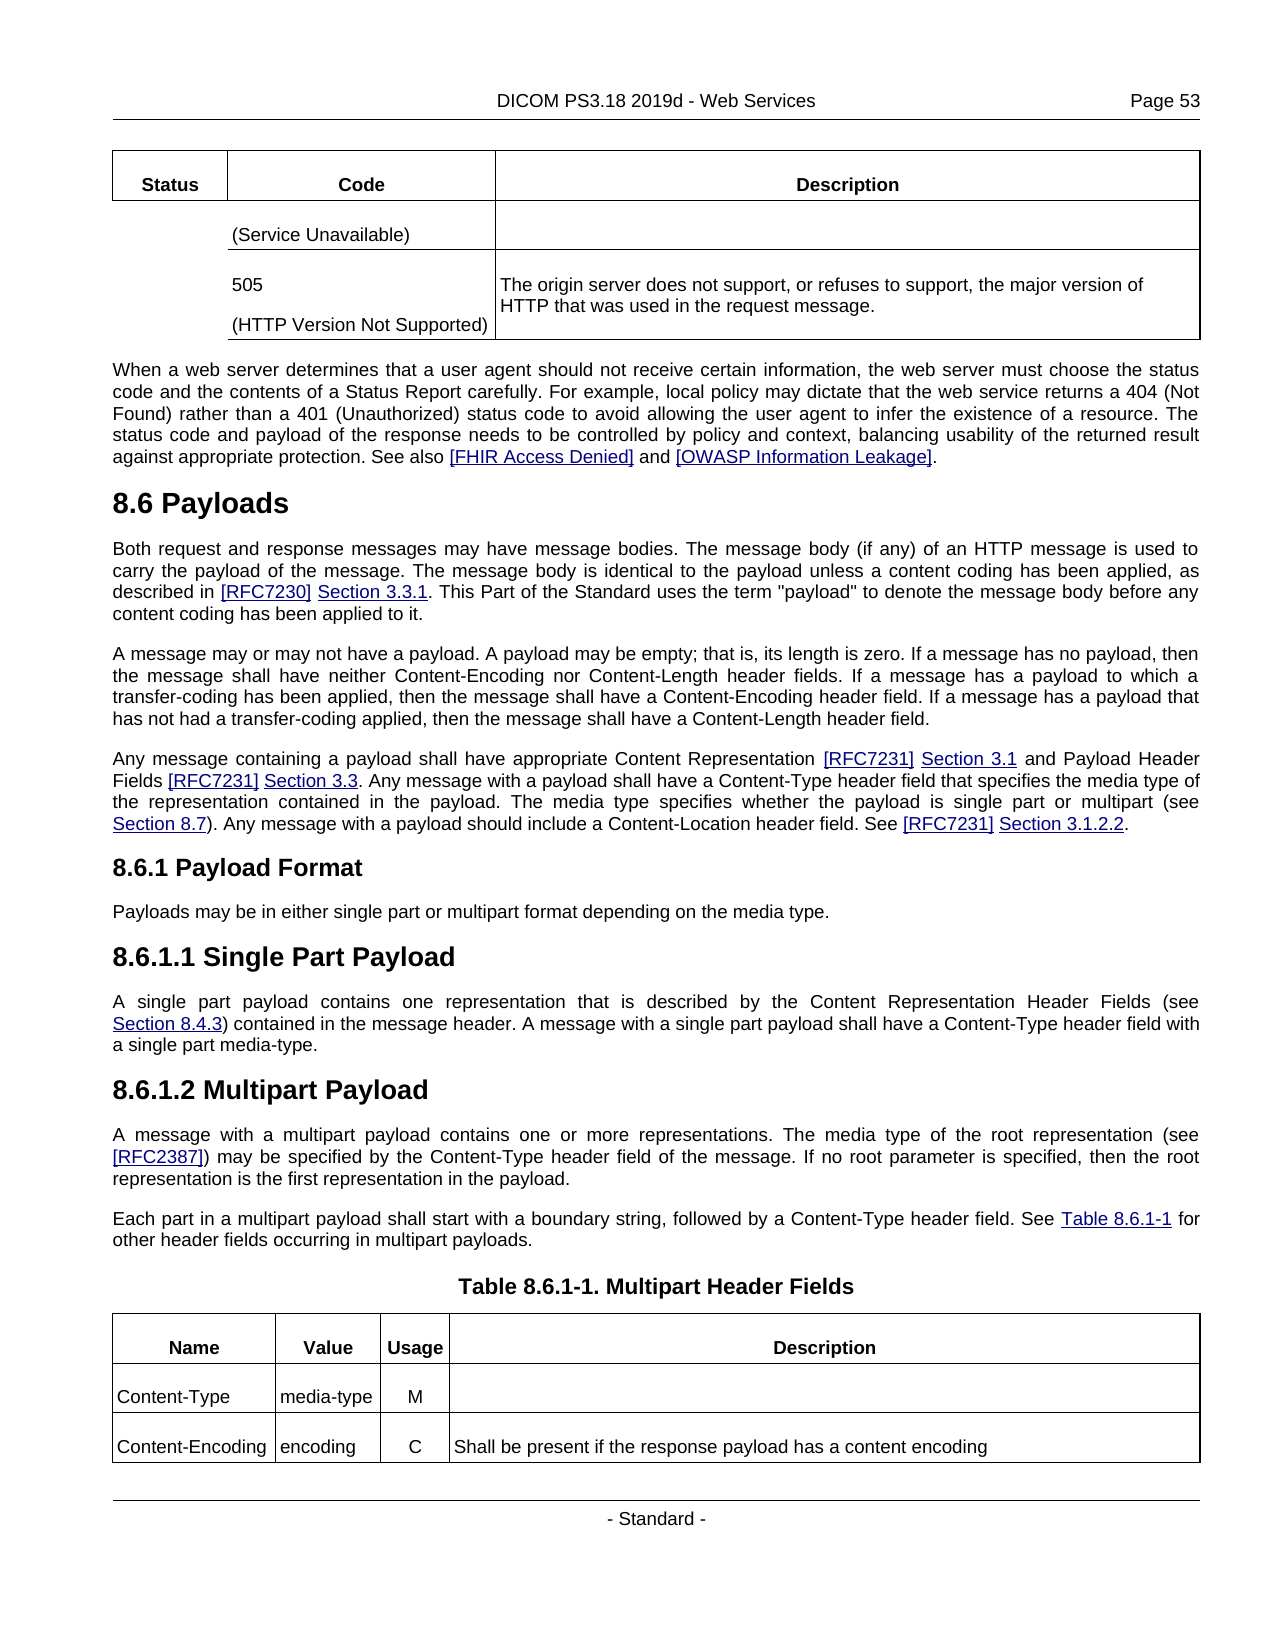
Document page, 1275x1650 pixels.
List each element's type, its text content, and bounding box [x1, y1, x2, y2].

table_header Value [276, 1314, 380, 1362]
text Each part in a multipart payload shall start with a boundary string, followed by a Content-Type header field. See Table 8.6.1-1 for other header fields occurring in multipart payloads. [112, 1208, 1200, 1251]
text Payloads may be in either single part or multipart format depending on the media type. [112, 901, 1200, 922]
text A message with a multipart payload contains one or more representations. The media type of the root representation (see [RFC2387]) may be specified by the Content-Type header field of the message. If no root parameter is specified, then the root representation is the first representation in the payload. [112, 1124, 1200, 1189]
text Table 8.6.1-1. Multipart Header Fields [112, 1273, 1200, 1299]
table_cell M [381, 1364, 449, 1412]
text 8.6 Payloads [112, 486, 1200, 519]
table_header Description [450, 1314, 1199, 1362]
table_cell [496, 201, 1199, 249]
table_cell [450, 1364, 1199, 1412]
text A message may or may not have a payload. A payload may be empty; that is, its length is zero. If a message has no payload, then the message shall have neither Content-Encoding nor Content-Length header fields. If a message has a payload to which a transfer-coding has been applied, then the message shall have a Content-Encoding header field. If a message has a payload that has not had a transfer-coding applied, then the message shall have a Content-Length header field. [112, 643, 1200, 729]
table_cell media-type [276, 1364, 380, 1412]
table_cell The origin server does not support, or refuses to support, the major version of HTTP that was used in the request message. [496, 250, 1199, 339]
text 8.6.1.2 Multipart Payload [112, 1074, 1200, 1106]
text 8.6.1.1 Single Part Payload [112, 941, 1200, 972]
table_cell Shall be present if the response payload has a content encoding [450, 1413, 1199, 1462]
text When a web server determines that a user agent should not receive certain information, the web server must choose the status code and the contents of a Status Report carefully. For example, local policy may dictate that the web service returns a 404 (Not Found) rather than a 401 (Unauthorized) status code to avoid allowing the user agent to infer the existence of a resource. The status code and payload of the response needs to be controlled by policy and context, balancing usability of the returned result against appropriate protection. See also [FHIR Access Denied] and [OWASP Information Leakage]. [112, 359, 1200, 467]
table_cell (Service Unavailable) [228, 201, 495, 249]
table_header Usage [381, 1314, 449, 1362]
table_header Name [113, 1314, 275, 1362]
table_cell Content-Encoding [113, 1413, 275, 1462]
table_cell encoding [276, 1413, 380, 1462]
table_cell 505 (HTTP Version Not Supported) [228, 250, 495, 339]
table_header Description [496, 151, 1199, 200]
table_header Status [113, 151, 227, 200]
text 8.6.1 Payload Format [112, 853, 1200, 882]
text A single part payload contains one representation that is described by the Content Representation Header Fields (see Section 8.4.3) contained in the message header. A message with a single part payload shall have a Content-Type header field with a single part media-type. [112, 991, 1200, 1056]
table_cell C [381, 1413, 449, 1462]
text Both request and response messages may have message bodies. The message body (if any) of an HTTP message is used to carry the payload of the message. The message body is identical to the payload unless a content coding has been applied, as described in [RFC7230] Section 3.3.1. This Part of the Standard uses the term "payload" to denote the message body before any content coding has been applied to it. [112, 538, 1200, 624]
table_header Code [228, 151, 495, 200]
text Any message containing a payload shall have appropriate Content Representation [RFC7231] Section 3.1 and Payload Header Fields [RFC7231] Section 3.3. Any message with a payload shall have a Content-Type header field that specifies the media type of the representation contained in the payload. The media type specifies whether the payload is single part or multipart (see Section 8.7). Any message with a payload should include a Content-Location header field. See [RFC7231] Section 3.1.2.2. [112, 748, 1200, 834]
table_cell Content-Type [113, 1364, 275, 1412]
